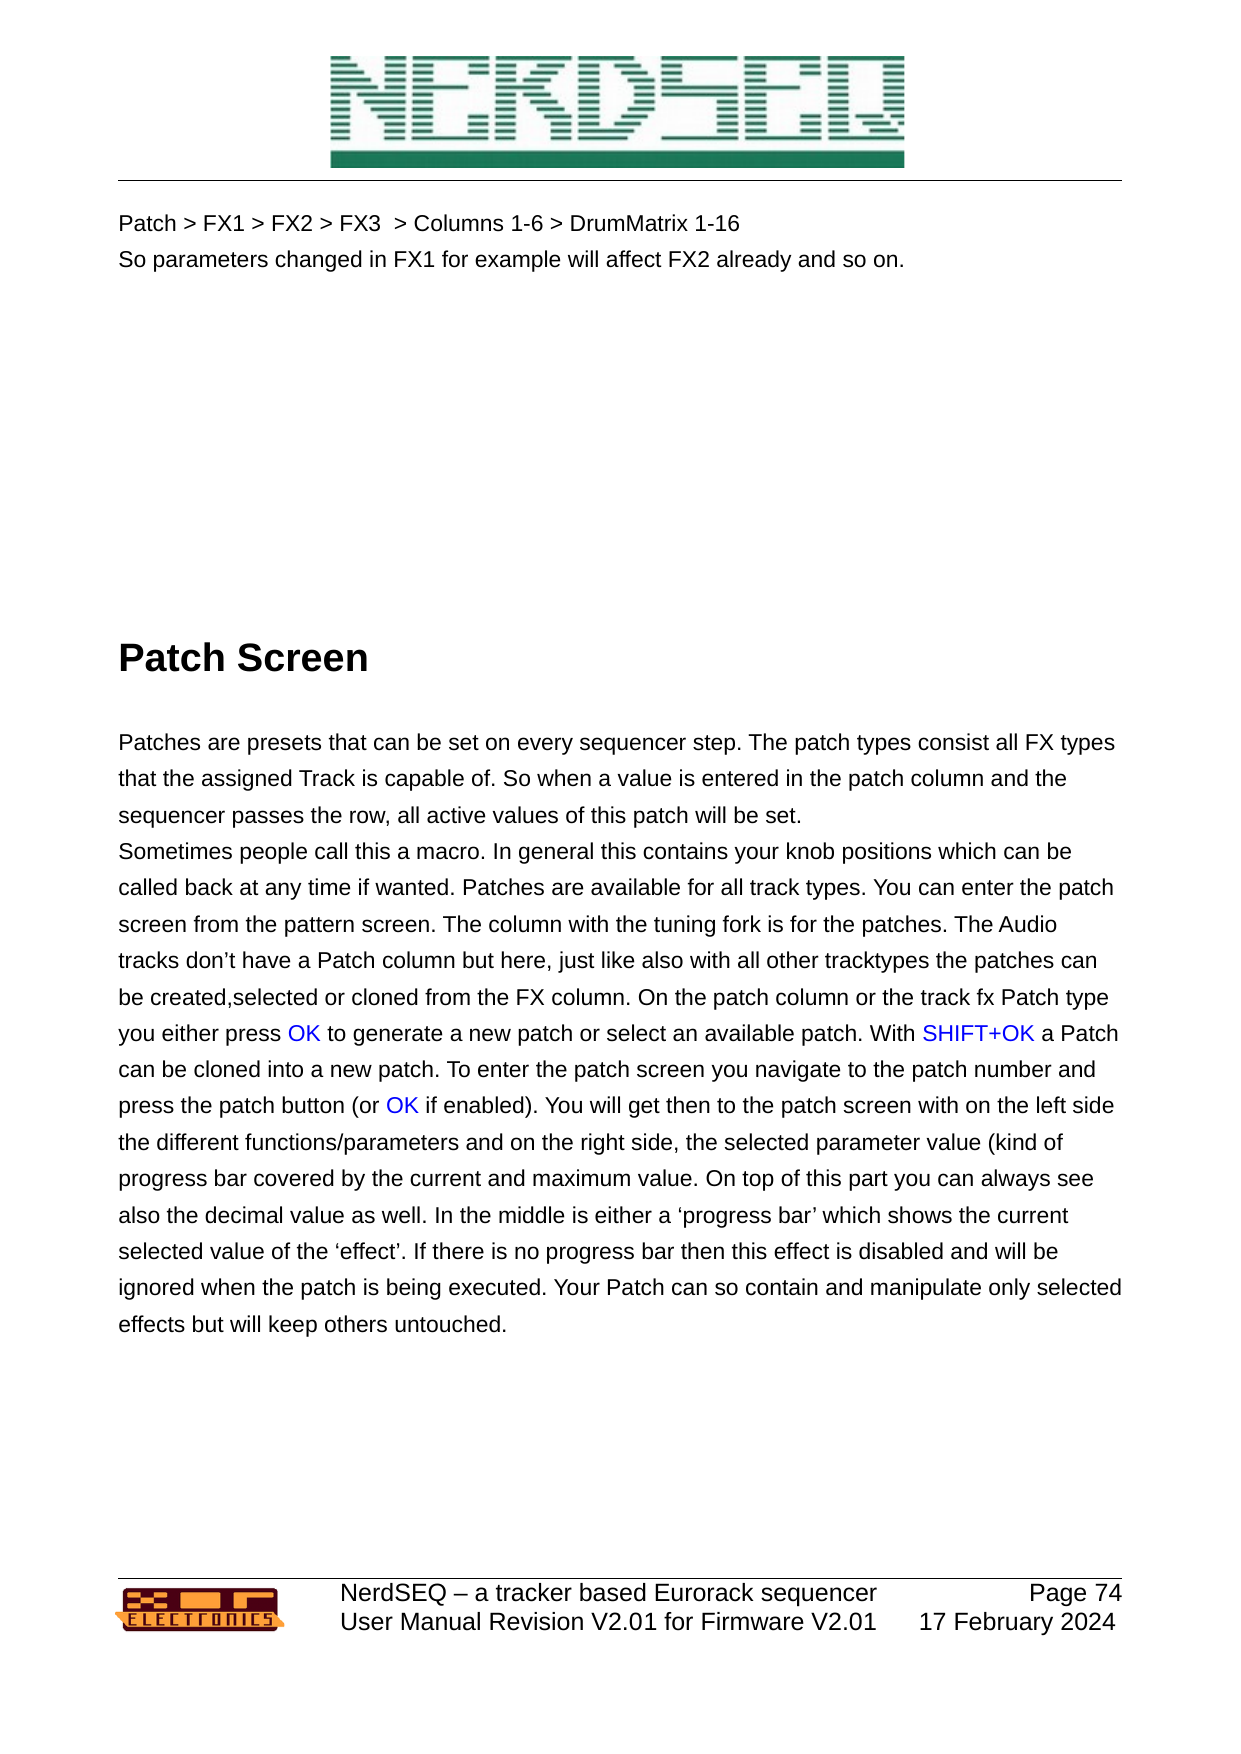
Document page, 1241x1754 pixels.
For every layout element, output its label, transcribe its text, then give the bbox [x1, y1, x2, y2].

text Sometimes people call this a macro. In general this contains your knob positions which can be called back at any time if wanted. Patches are available for all track types. You can enter the patch screen from the pattern screen. The column with the tuning fork is for the patches. The Audio tracks don’t have a Patch column but here, just like also with all other tracktypes the patches can be created,selected or cloned from the FX column. On the patch column or the track fx Patch type you either press OK to generate a new patch or select an available patch. With SHIFT+OK a Patch can be cloned into a new patch. To enter the patch screen you navigate to the patch number and press the patch button (or OK if enabled). You will get then to the patch screen with on the left side the different functions/parameters and on the right side, the selected parameter value (kind of progress bar covered by the current and maximum value. On top of this part you can always see also the decimal value as well. In the middle is either a ‘progress bar’ which shows the current selected value of the ‘effect’. If there is no progress bar then this effect is disabled and will be ignored when the patch is being executed. Your Patch can so contain and manipulate only selected effects but will keep others untouched. [118, 838, 1122, 1337]
text So parameters changed in FX1 for example will affect FX2 already and so on. [118, 246, 1122, 272]
text Patch > FX1 > FX2 > FX3 > Columns 1-6 > DrumMatrix 1-16 [118, 209, 1122, 236]
subtitle Patch Screen [118, 634, 1122, 680]
text Patches are presets that can be set on every sequencer step. The patch types consist all FX types that the assigned Track is capable of. So when a value is entered in the patch column and the sequencer passes the row, all active values of this patch will be set. [118, 729, 1122, 828]
picture [115, 1584, 285, 1634]
picture [330, 56, 905, 168]
